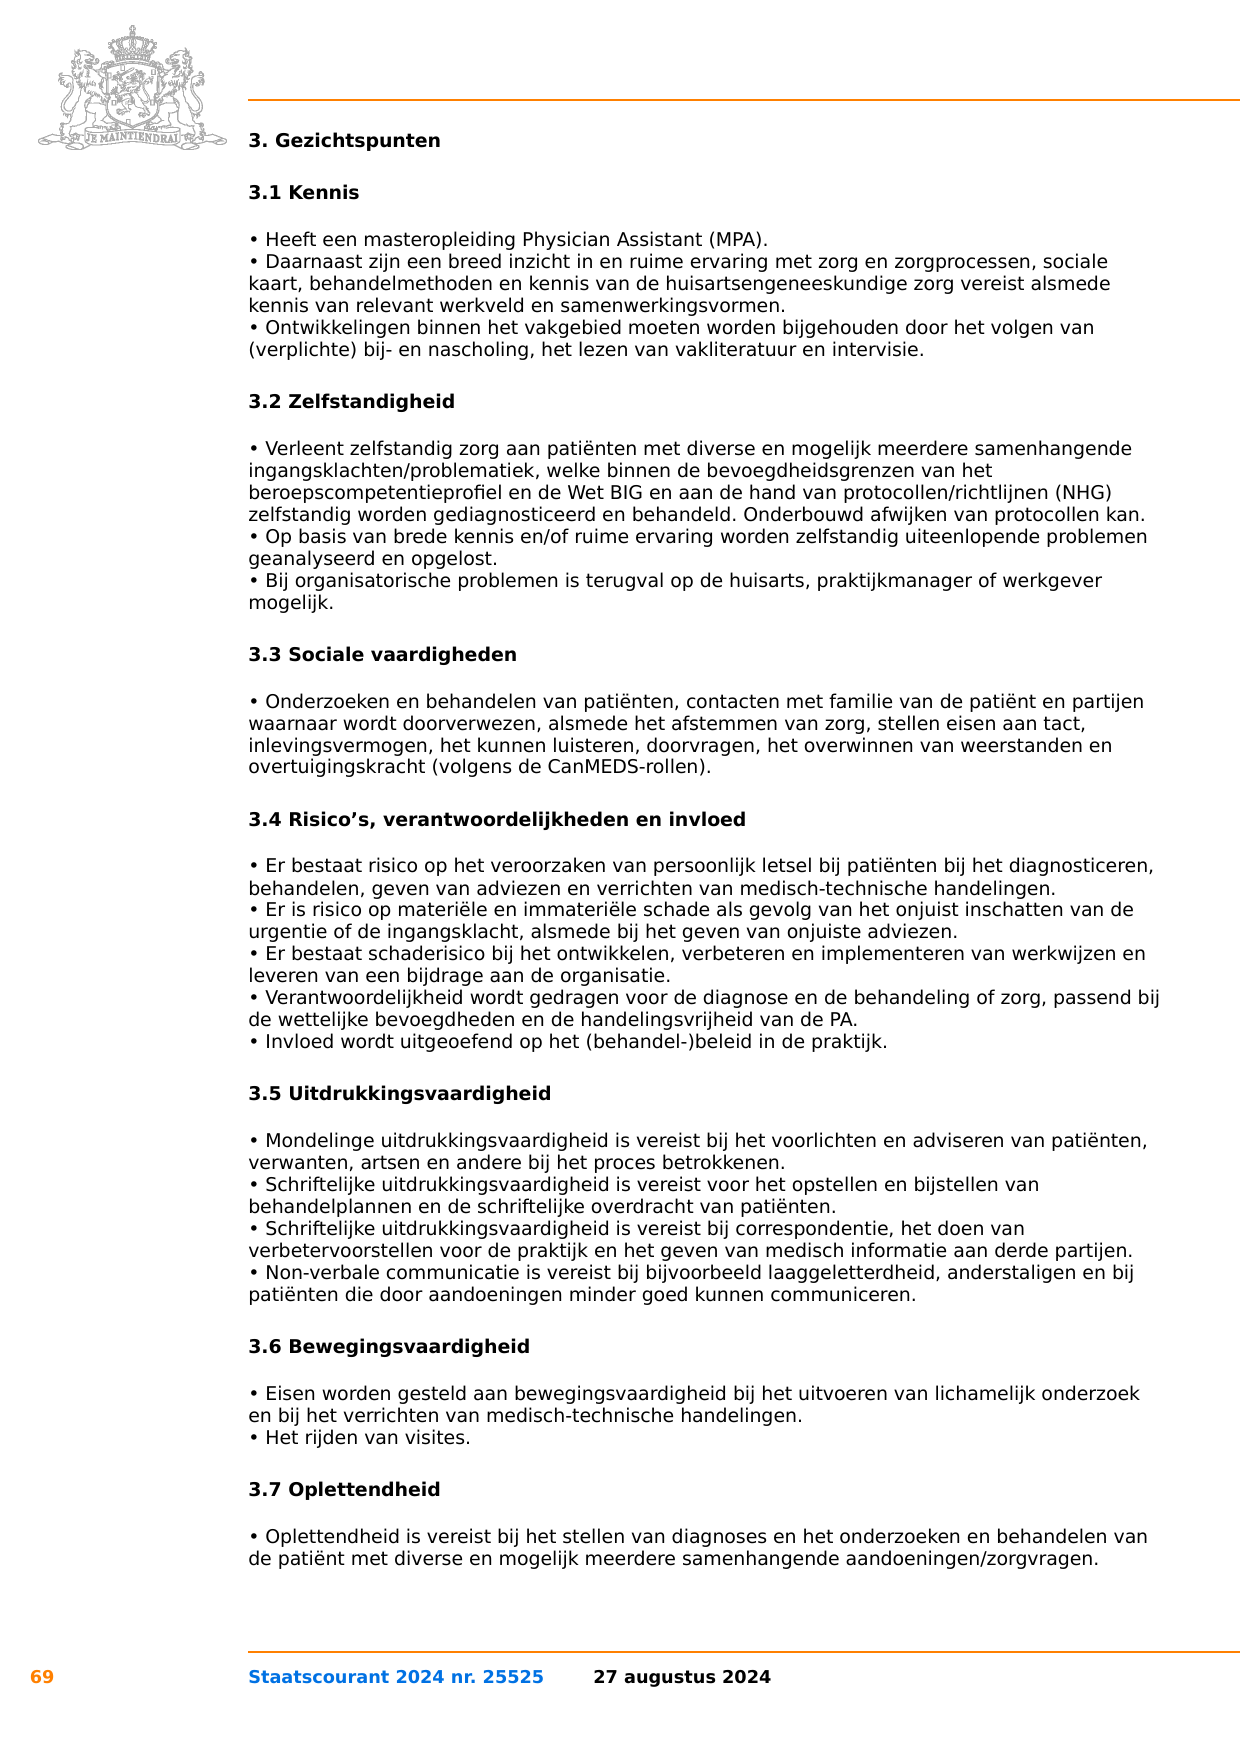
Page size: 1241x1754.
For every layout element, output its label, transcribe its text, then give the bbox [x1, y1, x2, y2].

text • Schriftelijke uitdrukkingsvaardigheid is vereist voor het opstellen en bijstellen van behandelplannen en de schriftelijke overdracht van patiënten. [248, 1174, 1163, 1218]
text • Mondelinge uitdrukkingsvaardigheid is vereist bij het voorlichten en adviseren van patiënten, verwanten, artsen en andere bij het proces betrokkenen. [248, 1130, 1163, 1174]
subtitle 3. Gezichtspunten [248, 130, 1163, 152]
subtitle 3.7 Oplettendheid [248, 1479, 1163, 1501]
text • Er is risico op materiële en immateriële schade als gevolg van het onjuist inschatten van de urgentie of de ingangsklacht, alsmede bij het geven van onjuiste adviezen. [248, 899, 1163, 943]
picture [38, 25, 227, 150]
subtitle 3.1 Kennis [248, 182, 1163, 204]
text • Onderzoeken en behandelen van patiënten, contacten met familie van de patiënt en partijen waarnaar wordt doorverwezen, alsmede het afstemmen van zorg, stellen eisen aan tact, inlevingsvermogen, het kunnen luisteren, doorvragen, het overwinnen van weerstanden en overtuigingskracht (volgens de CanMEDS-rollen). [248, 691, 1163, 778]
subtitle 3.4 Risico’s, verantwoordelijkheden en invloed [248, 808, 1163, 830]
subtitle 3.6 Bewegingsvaardigheid [248, 1336, 1163, 1358]
subtitle 3.2 Zelfstandigheid [248, 391, 1163, 413]
text • Verleent zelfstandig zorg aan patiënten met diverse en mogelijk meerdere samenhangende ingangsklachten/problematiek, welke binnen de bevoegdheidsgrenzen van het beroepscompetentieprofiel en de Wet BIG en aan de hand van protocollen/richtlijnen (NHG) zelfstandig worden gediagnosticeerd en behandeld. Onderbouwd afwijken van protocollen kan. [248, 438, 1163, 526]
text • Schriftelijke uitdrukkingsvaardigheid is vereist bij correspondentie, het doen van verbetervoorstellen voor de praktijk en het geven van medisch informatie aan derde partijen. [248, 1218, 1163, 1262]
text • Non-verbale communicatie is vereist bij bijvoorbeeld laaggeletterdheid, anderstaligen en bij patiënten die door aandoeningen minder goed kunnen communiceren. [248, 1262, 1163, 1306]
text • Bij organisatorische problemen is terugval op de huisarts, praktijkmanager of werkgever mogelijk. [248, 569, 1163, 613]
text • Oplettendheid is vereist bij het stellen van diagnoses en het onderzoeken en behandelen van de patiënt met diverse en mogelijk meerdere samenhangende aandoeningen/zorgvragen. [248, 1526, 1163, 1570]
text • Het rijden van visites. [248, 1427, 1163, 1449]
text • Er bestaat risico op het veroorzaken van persoonlijk letsel bij patiënten bij het diagnosticeren, behandelen, geven van adviezen en verrichten van medisch-technische handelingen. [248, 855, 1163, 899]
subtitle 3.5 Uitdrukkingsvaardigheid [248, 1083, 1163, 1105]
subtitle 3.3 Sociale vaardigheden [248, 643, 1163, 666]
text • Eisen worden gesteld aan bewegingsvaardigheid bij het uitvoeren van lichamelijk onderzoek en bij het verrichten van medisch-technische handelingen. [248, 1383, 1163, 1427]
text • Heeft een masteropleiding Physician Assistant (MPA). [248, 229, 1163, 251]
text • Er bestaat schaderisico bij het ontwikkelen, verbeteren en implementeren van werkwijzen en leveren van een bijdrage aan de organisatie. [248, 943, 1163, 987]
text • Op basis van brede kennis en/of ruime ervaring worden zelfstandig uiteenlopende problemen geanalyseerd en opgelost. [248, 526, 1163, 569]
text • Daarnaast zijn een breed inzicht in en ruime ervaring met zorg en zorgprocessen, sociale kaart, behandelmethoden en kennis van de huisartsengeneeskundige zorg vereist alsmede kennis van relevant werkveld en samenwerkingsvormen. [248, 251, 1163, 317]
text • Verantwoordelijkheid wordt gedragen voor de diagnose en de behandeling of zorg, passend bij de wettelijke bevoegdheden en de handelingsvrijheid van de PA. [248, 987, 1163, 1031]
text • Ontwikkelingen binnen het vakgebied moeten worden bijgehouden door het volgen van (verplichte) bij- en nascholing, het lezen van vakliteratuur en intervisie. [248, 317, 1163, 361]
text • Invloed wordt uitgeoefend op het (behandel-)beleid in de praktijk. [248, 1031, 1163, 1053]
